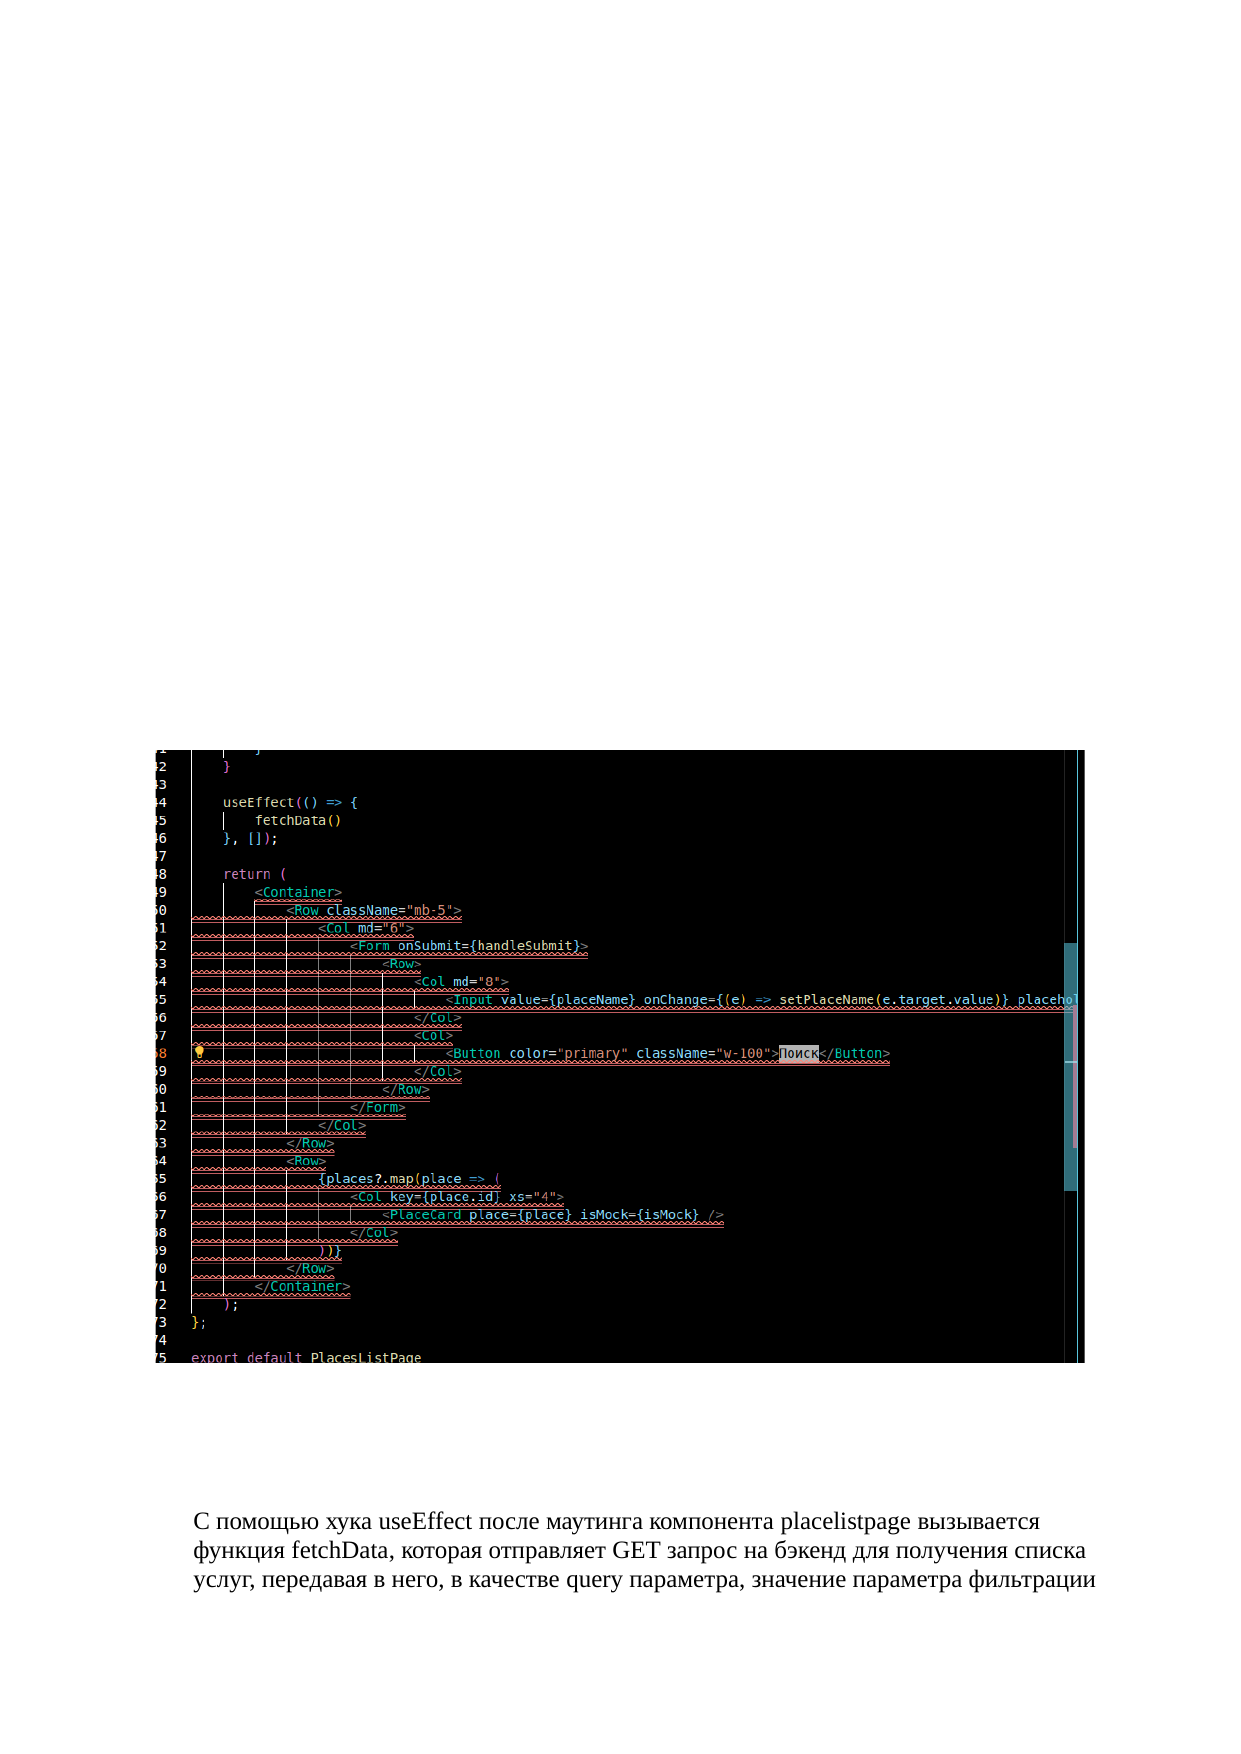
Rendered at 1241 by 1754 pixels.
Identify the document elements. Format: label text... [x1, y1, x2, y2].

picture [155, 750, 1085, 1363]
list С помощью хука useEffect после маутинга компонента placelistpage вызывается функция fetchData, которая отправляет GET запрос на бэкенд для получения списка услуг, передавая в него, в качестве query параметра, значение параметра фильтрации [193, 1363, 1122, 1592]
